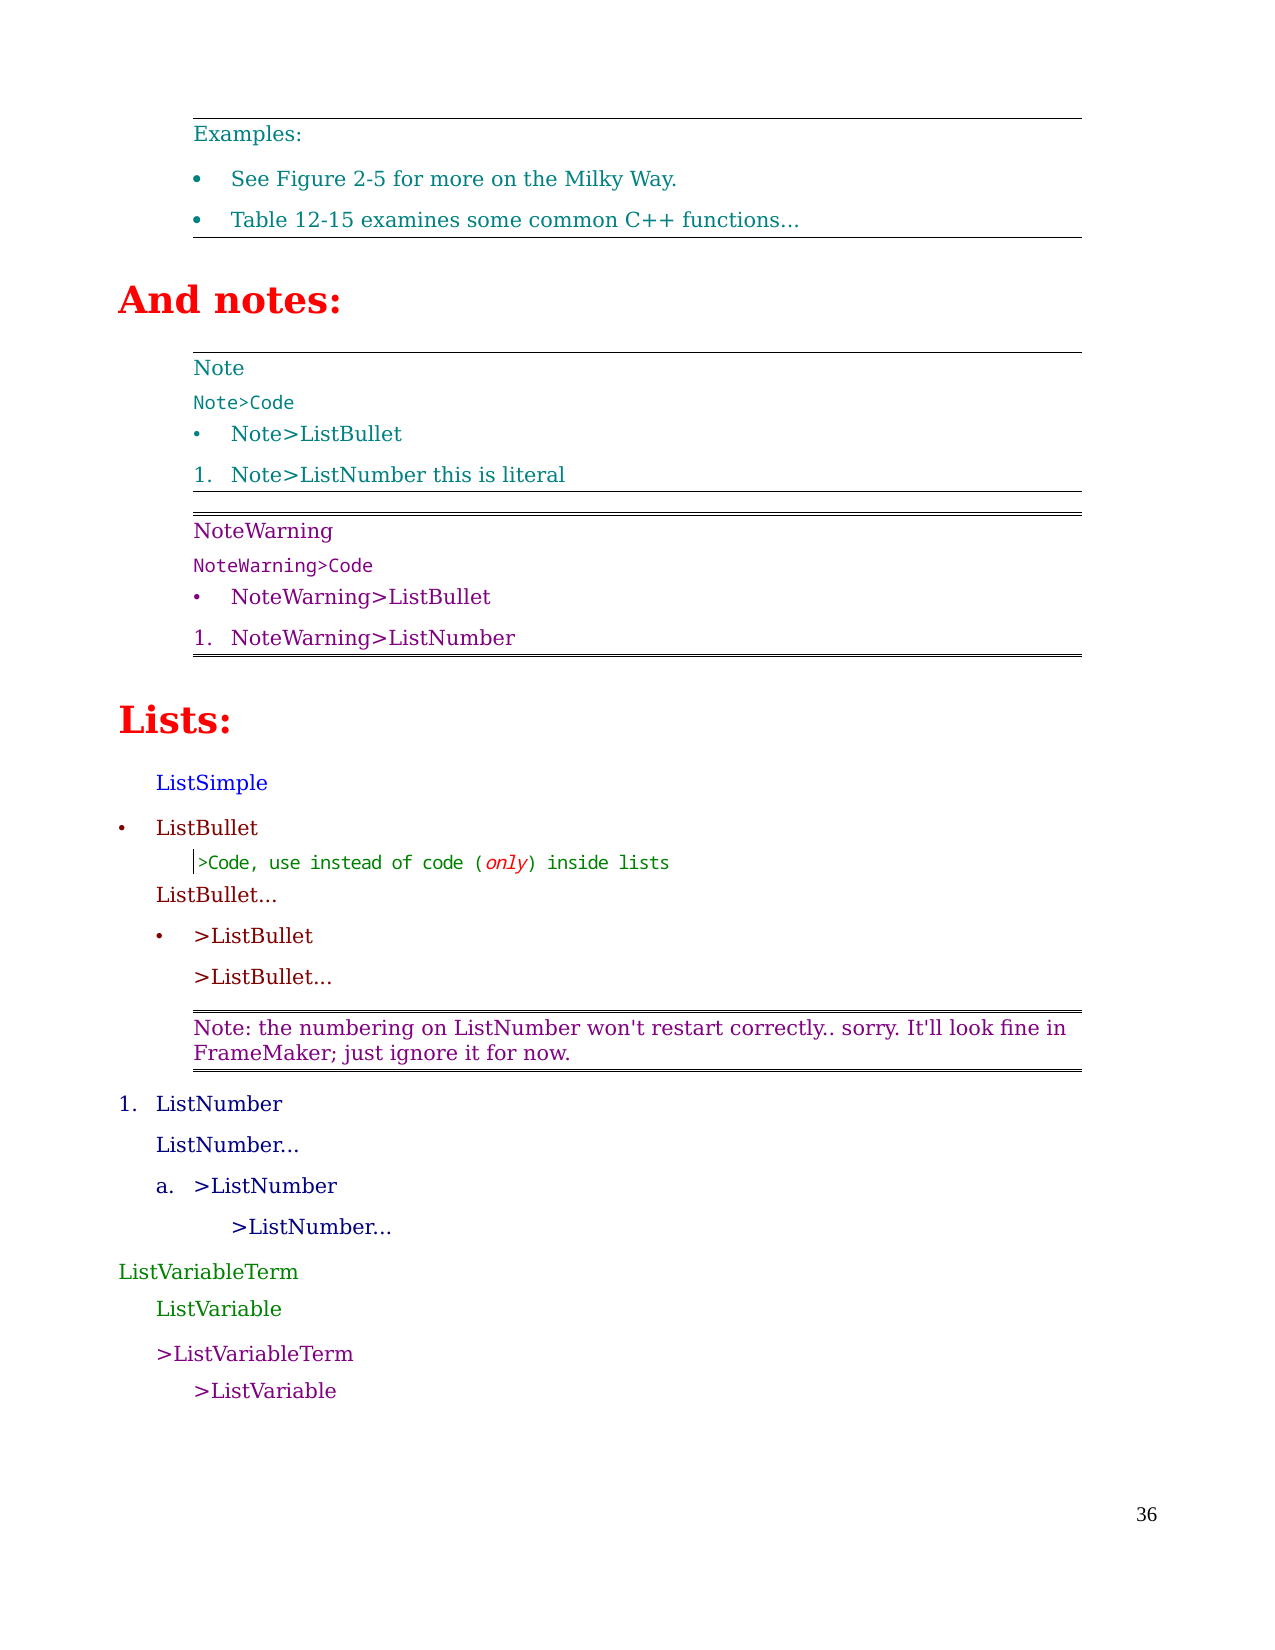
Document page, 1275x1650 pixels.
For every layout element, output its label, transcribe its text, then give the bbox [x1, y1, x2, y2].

list >ListNumber [156, 1174, 1157, 1198]
list ListBullet... [156, 883, 1157, 907]
text Note>Code [193, 389, 1082, 414]
list Table 12-15 examines some common C++ functions... [193, 204, 1082, 237]
list Note>ListBullet [193, 418, 1082, 446]
text Lists: [118, 698, 1157, 742]
text NoteWarning>Code [193, 549, 1082, 576]
list >ListBullet [156, 924, 1157, 948]
text >Code, use instead of code (only) inside lists [194, 849, 1176, 874]
list See Figure 2-5 for more on the Milky Way. [193, 163, 1082, 192]
text Note: the numbering on ListNumber won't restart correctly.. sorry. It'll look fine in FrameMaker; just ignore it for now. [193, 1013, 1082, 1069]
list >ListVariableTerm [156, 1342, 1157, 1366]
list >ListNumber... [231, 1215, 1157, 1239]
list ListVariableTerm [118, 1260, 1157, 1284]
list >ListBullet... [193, 965, 1157, 989]
text NoteWarning [193, 516, 1082, 543]
list ListNumber... [156, 1133, 1157, 1157]
list >ListVariable [193, 1379, 1157, 1403]
text Note [193, 353, 1082, 380]
list NoteWarning>ListNumber [193, 619, 1082, 654]
list NoteWarning>ListBullet [193, 578, 1082, 609]
list ListVariable [156, 1297, 1157, 1321]
text Examples: [193, 119, 1082, 147]
list ListNumber [118, 1092, 1157, 1116]
list ListBullet [118, 816, 1157, 841]
list ListSimple [156, 771, 1157, 796]
text And notes: [118, 279, 1157, 323]
list Note>ListNumber this is literal [193, 459, 1082, 491]
